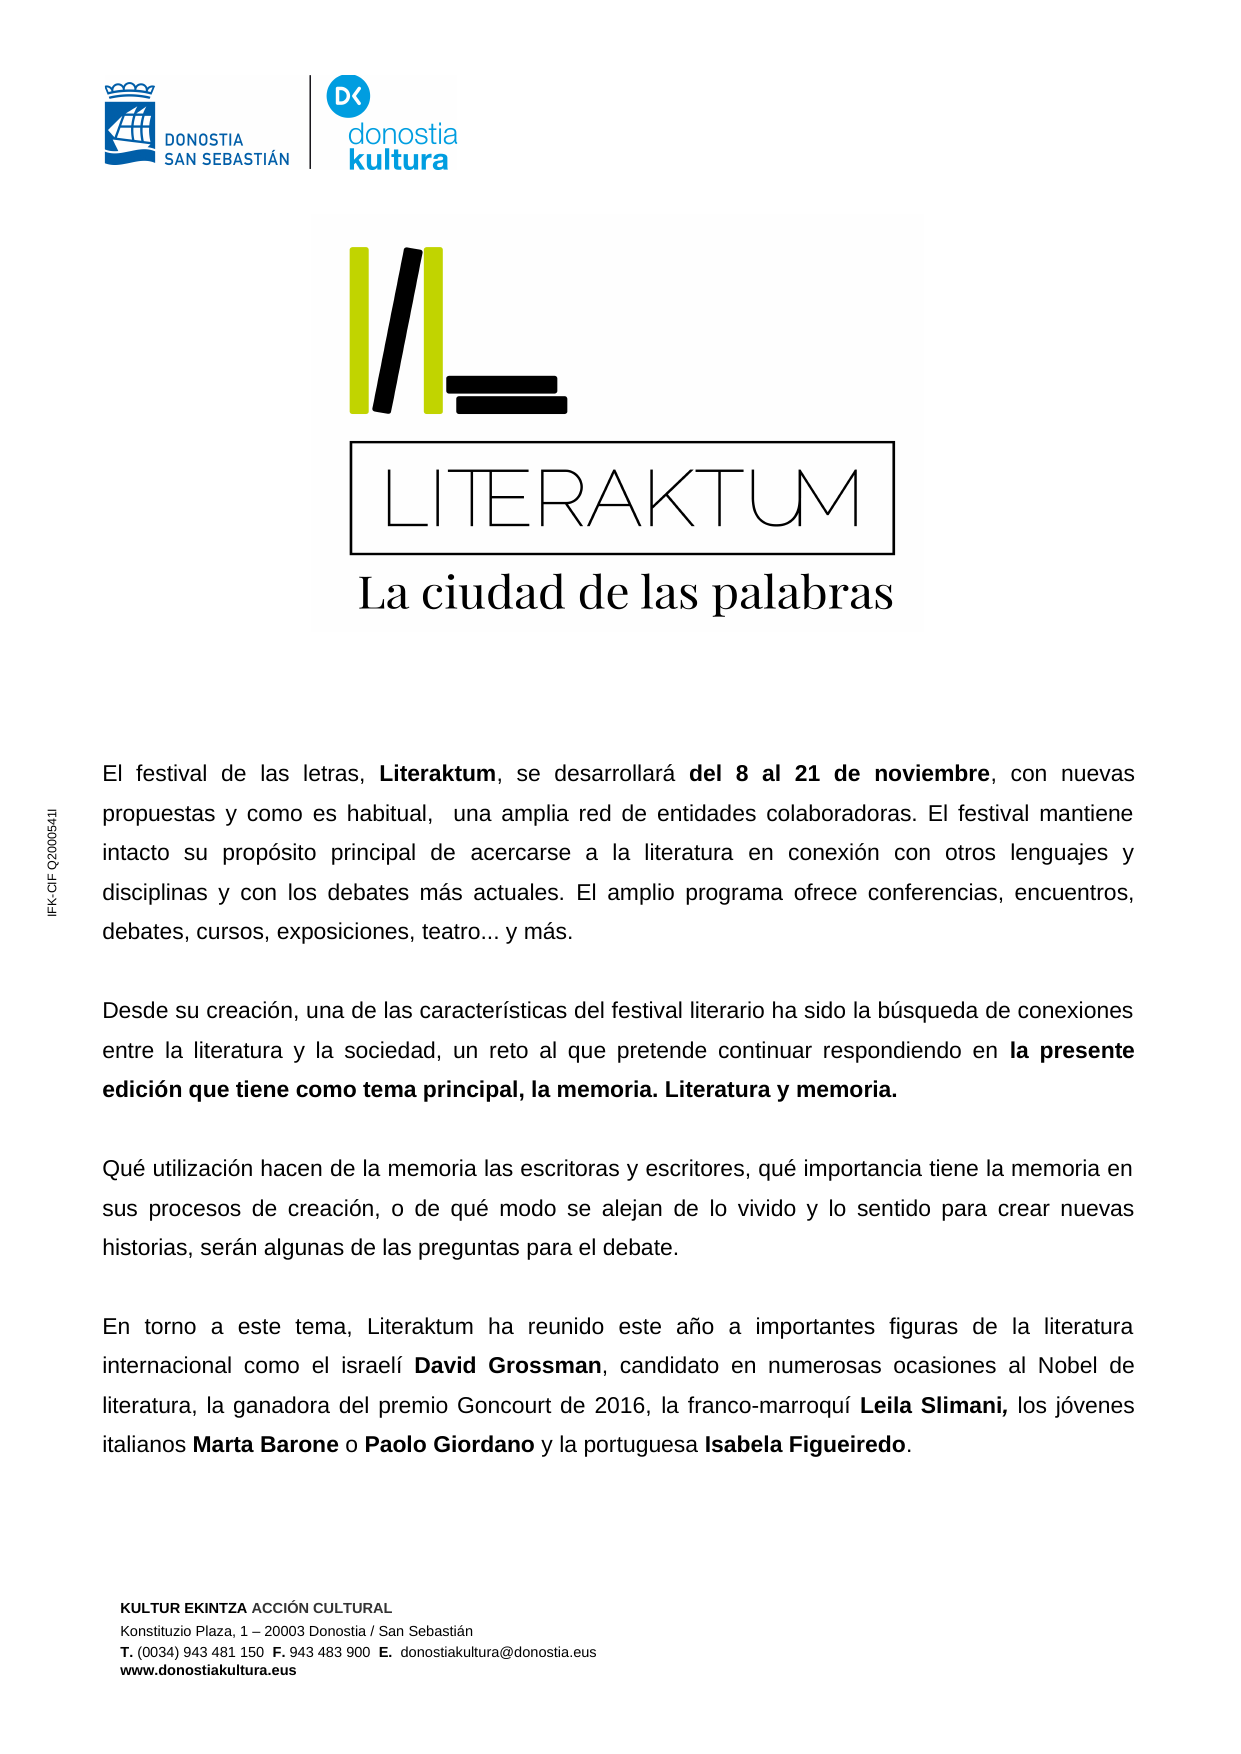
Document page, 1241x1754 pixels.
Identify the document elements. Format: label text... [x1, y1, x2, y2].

picture [310, 214, 924, 632]
text Desde su creación, una de las características del festival literario ha sido la búsqueda de conexiones entre la literatura y la sociedad, un reto al que pretende continuar respondiendo en la presente edición que tiene como tema principal, la memoria. Literatura y memoria. [102, 997, 1135, 1102]
picture [353, 88, 360, 104]
text En torno a este tema, Literaktum ha reunido este año a importantes figuras de la literatura internacional como el israelí David Grossman, candidato en numerosas ocasiones al Nobel de literatura, la ganadora del premio Goncourt de 2016, la franco-marroquí Leila Slimani, los jóvenes italianos Marta Barone o Paolo Giordano y la portuguesa Isabela Figueiredo. [102, 1313, 1135, 1458]
picture [336, 87, 349, 104]
text El festival de las letras, Literaktum, se desarrollará del 8 al 21 de noviembre, con nuevas propuestas y como es habitual, una amplia red de entidades colaboradoras. El festival mantiene intacto su propósito principal de acercarse a la literatura en conexión con otros lenguajes y disciplinas y con los debates más actuales. El amplio programa ofrece conferencias, encuentros, debates, cursos, exposiciones, teatro... y más. [102, 760, 1135, 944]
picture [446, 137, 454, 142]
picture [104, 75, 458, 170]
text Qué utilización hacen de la memoria las escritoras y escritores, qué importancia tiene la memoria en sus procesos de creación, o de qué modo se alejan de lo vivido y lo sentido para crear nuevas historias, serán algunas de las preguntas para el debate. [102, 1155, 1135, 1260]
